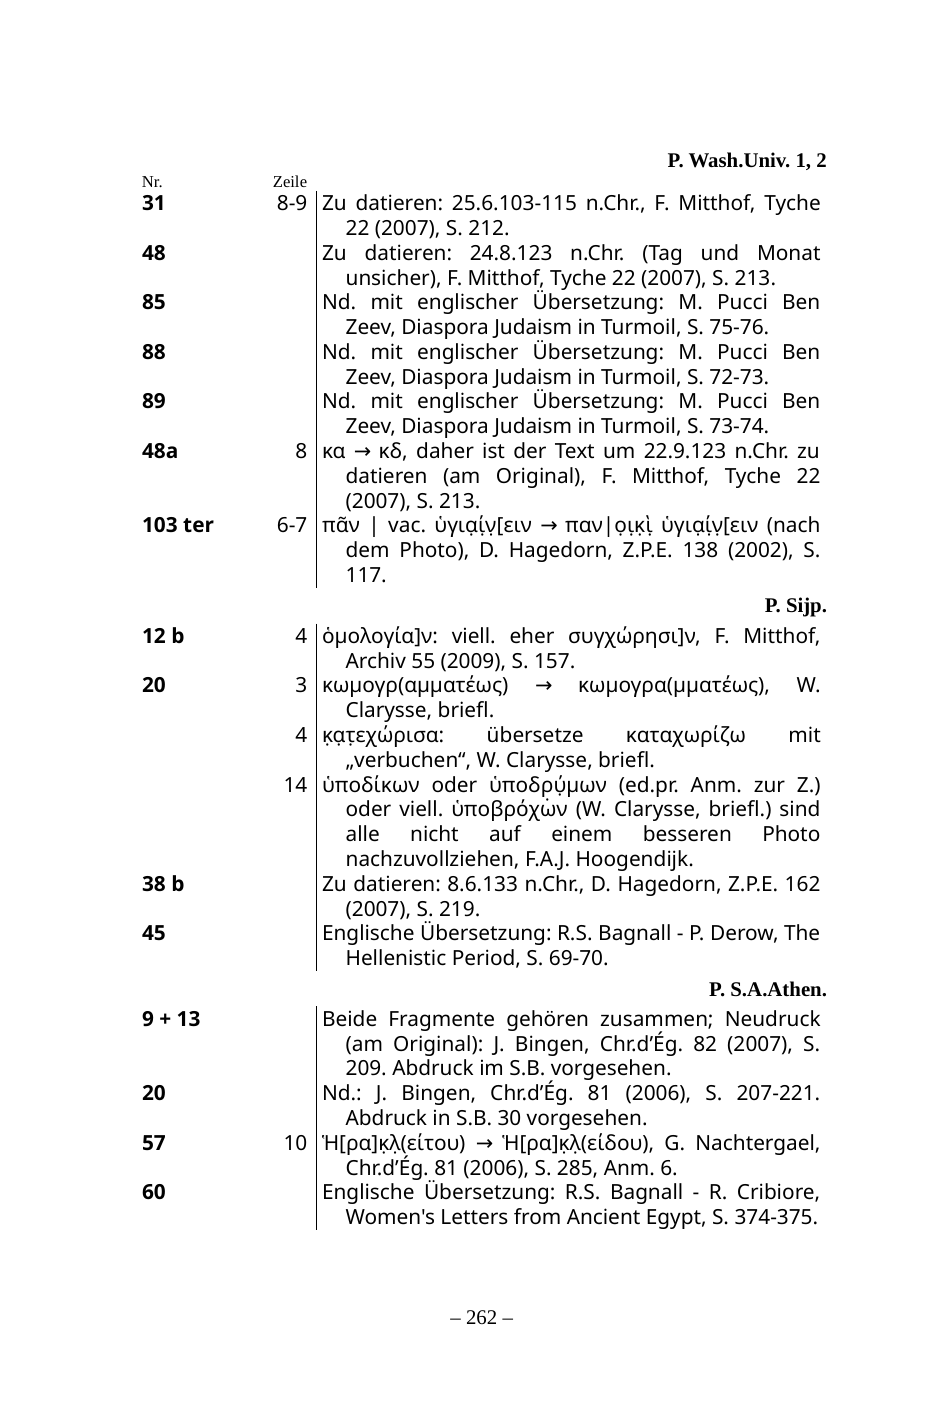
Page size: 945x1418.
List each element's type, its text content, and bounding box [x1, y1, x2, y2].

table_cell Zu datieren: 25.6.103-115 n.Chr., F. Mitthof, Tyche 22 (2007), S. 212. [317, 191, 827, 240]
table_cell 48 [136, 240, 316, 290]
table_cell 57 [136, 1130, 224, 1180]
table_cell 20 [136, 673, 224, 723]
table_cell 85 [136, 290, 316, 339]
table_cell Nd.: J. Bingen, Chr.d’Ég. 81 (2006), S. 207-221. Abdruck in S.B. 30 vorgesehen. [317, 1081, 827, 1130]
table_cell 88 [136, 340, 316, 389]
table_cell 10 [224, 1130, 316, 1180]
table_cell 103 ter [136, 513, 224, 587]
table_cell κα → κδ, daher ist der Text um 22.9.123 n.Chr. zu datieren (am Original), F. Mitthof, Tyche 22 (2007), S. 213. [317, 439, 827, 513]
table_cell 4 [224, 723, 316, 772]
table_cell [136, 772, 224, 871]
table_cell Englische Übersetzung: R.S. Bagnall - P. Derow, The Hellenistic Period, S. 69-70. [317, 921, 827, 971]
table_cell Nd. mit englischer Übersetzung: M. Pucci Ben Zeev, Diaspora Judaism in Turmoil, S. 72-73. [317, 340, 827, 389]
table_header 12 b [136, 624, 224, 673]
table_cell Zu datieren: 8.6.133 n.Chr., D. Hagedorn, Z.P.E. 162 (2007), S. 219. [317, 871, 827, 921]
subtitle P. Sijp. [136, 593, 827, 617]
table_cell 89 [136, 389, 316, 439]
table_cell κωμογρ(αμματέως) → κωμογρα(μματέως), W. Clarysse, briefl. [317, 673, 827, 723]
table_cell 20 [136, 1081, 316, 1130]
subtitle P. S.A.Athen. [136, 976, 827, 1001]
table_cell κ̣α̣τ̣εχώρισα: übersetze καταχωρίζω mit „verbuchen“, W. Clarysse, briefl. [317, 723, 827, 772]
table_cell 8-9 [224, 191, 316, 240]
table_header 9 + 13 [136, 1006, 316, 1081]
table_header ὁμολογία]ν: viell. eher συγχώρησι]ν, F. Mitthof, Archiv 55 (2009), S. 157. [317, 624, 827, 673]
table_cell 3 [224, 673, 316, 723]
table_cell πᾶν | vac. ὑγια̣ί̣ν̣[ειν → παν|ο̣ι̣κ̣ὶ̣ ὑγια̣ί̣ν̣[ειν (nach dem Photo), D. Hagedorn, Z.P.E. 138 (2002), S. 117. [317, 513, 827, 587]
table_cell 45 [136, 921, 316, 971]
table_header 4 [224, 624, 316, 673]
table_cell Nd. mit englischer Übersetzung: M. Pucci Ben Zeev, Diaspora Judaism in Turmoil, S. 73-74. [317, 389, 827, 439]
table_cell Nd. mit englischer Übersetzung: M. Pucci Ben Zeev, Diaspora Judaism in Turmoil, S. 75-76. [317, 290, 827, 339]
table_cell Zu datieren: 24.8.123 n.Chr. (Tag und Monat unsicher), F. Mitthof, Tyche 22 (2007), S. 213. [317, 240, 827, 290]
table_header Beide Fragmente gehören zusammen; Neudruck (am Original): J. Bingen, Chr.d’Ég. 82 (2007), S. 209. Abdruck im S.B. vorgesehen. [317, 1006, 827, 1081]
table_cell 48a [136, 439, 224, 513]
table_cell 8 [224, 439, 316, 513]
table_cell [136, 723, 224, 772]
table_cell 6-7 [224, 513, 316, 587]
table_cell Englische Übersetzung: R.S. Bagnall - R. Cribiore, Women's Letters from Ancient Egypt, S. 374-375. [317, 1180, 827, 1229]
table_cell 14 [224, 772, 316, 871]
table_cell Ἡ[ρα]κ̣λ̣(είτου) → Ἡ[ρα]κ̣λ̣(είδου), G. Nachtergael, Chr.d’Ég. 81 (2006), S. 285, Anm. 6. [317, 1130, 827, 1180]
table_cell 31 [136, 191, 224, 240]
table_cell ὑποδίκων oder ὑποδρ̣ύ̣μων (ed.pr. Anm. zur Z.) oder viell. ὑποβρόχων (W. Clarysse, briefl.) sind alle nicht auf einem besseren Photo nachzuvollziehen, F.A.J. Hoogendijk. [317, 772, 827, 871]
table_cell 60 [136, 1180, 316, 1229]
table_cell 38 b [136, 871, 316, 921]
